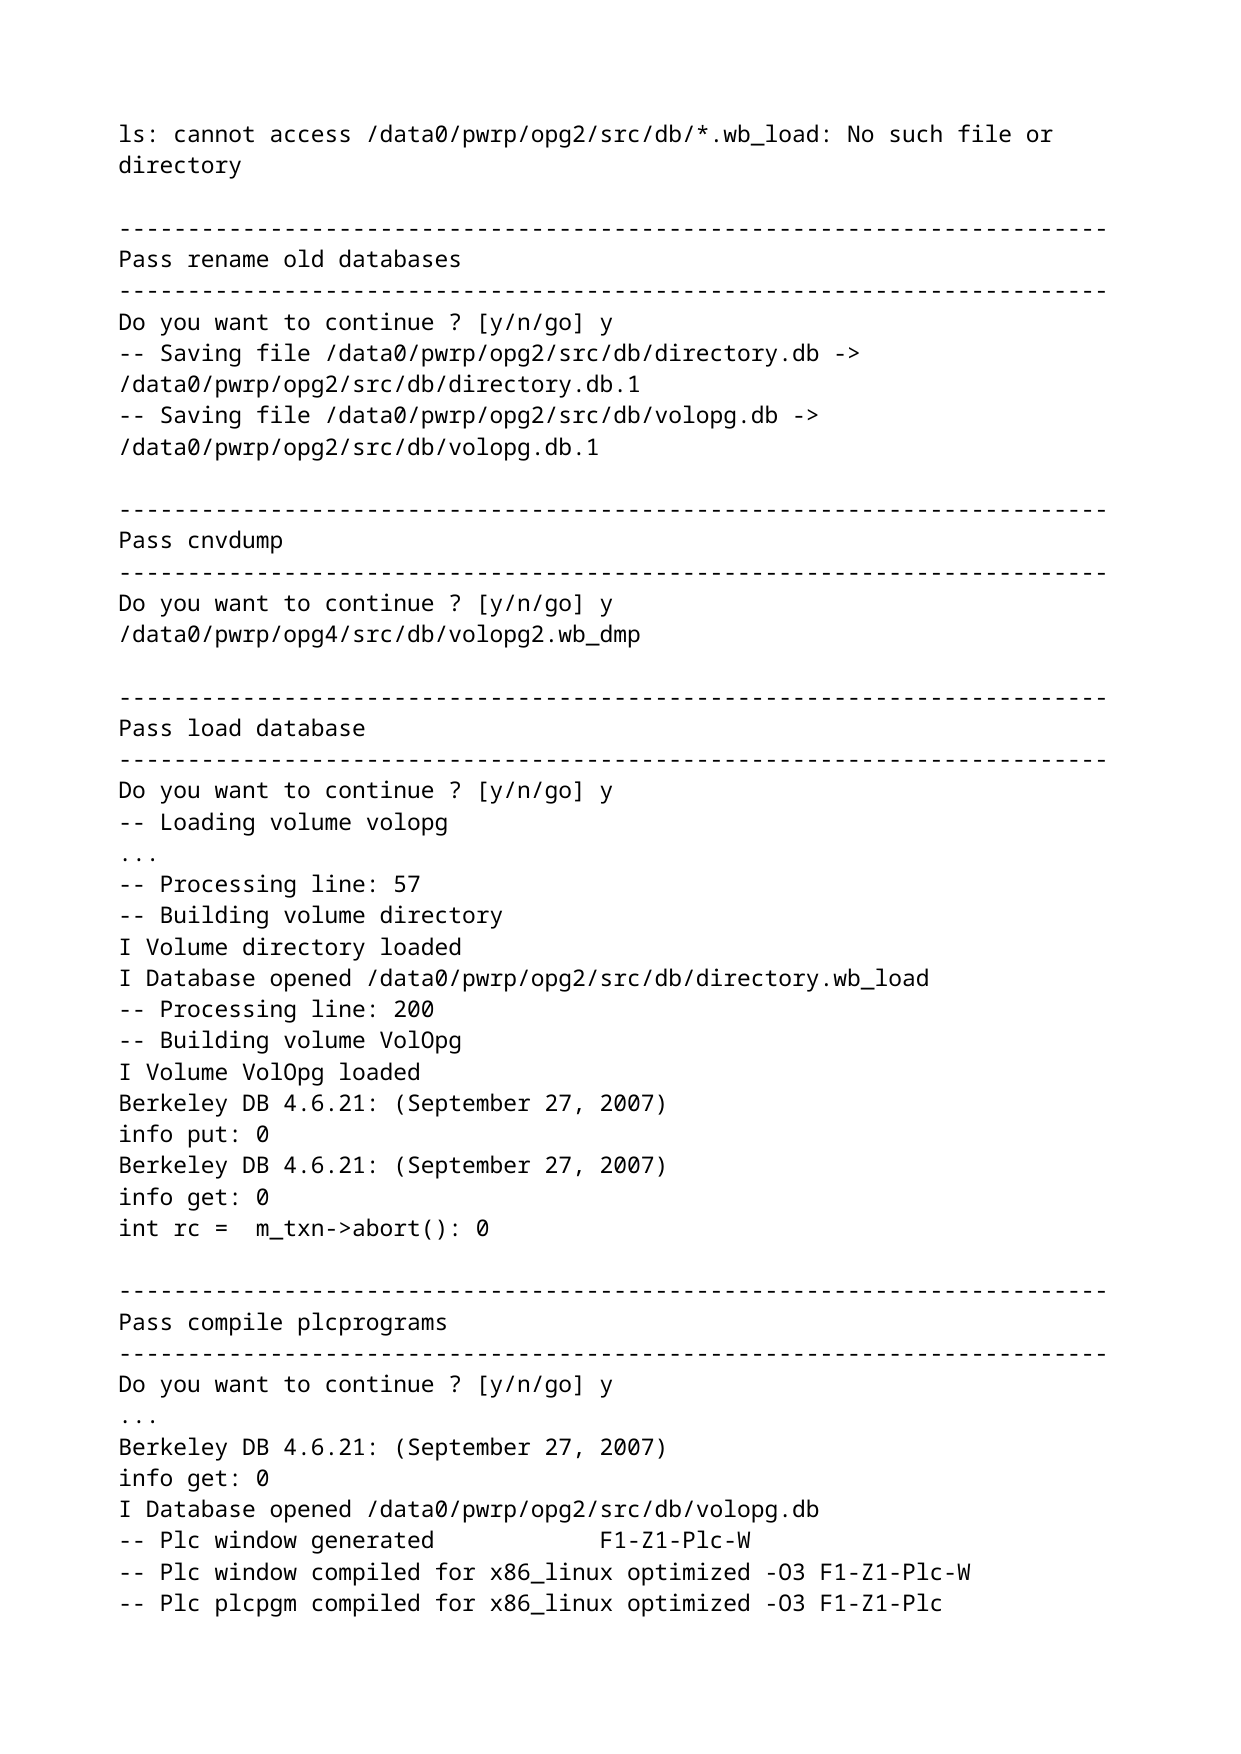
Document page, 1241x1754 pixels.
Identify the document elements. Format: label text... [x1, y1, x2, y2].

text ------------------------------------------------------------------------Pass cnvdump [118, 493, 1122, 556]
text ------------------------------------------------------------------------Do you want to continue ? [y/n/go] y [118, 274, 1122, 337]
text info get: 0 [118, 1181, 1122, 1212]
text -- Saving file /data0/pwrp/opg2/src/db/volopg.db -> /data0/pwrp/opg2/src/db/volopg.db.1 [118, 399, 1122, 462]
text ------------------------------------------------------------------------Do you want to continue ? [y/n/go] y [118, 556, 1122, 618]
text ------------------------------------------------------------------------Pass compile plcprograms [118, 1274, 1122, 1337]
text -- Plc plcpgm compiled for x86_linux optimized -O3 F1-Z1-Plc [118, 1587, 1122, 1618]
text /data0/pwrp/opg4/src/db/volopg2.wb_dmp [118, 618, 1122, 649]
text I Database opened /data0/pwrp/opg2/src/db/volopg.db [118, 1493, 1122, 1524]
text ------------------------------------------------------------------------Pass load database [118, 681, 1122, 743]
text -- Processing line: 57 [118, 868, 1122, 899]
text ------------------------------------------------------------------------Do you want to continue ? [y/n/go] y [118, 743, 1122, 806]
text -- Loading volume volopg [118, 806, 1122, 837]
text ... [118, 837, 1122, 868]
text -- Building volume directory [118, 899, 1122, 931]
text Berkeley DB 4.6.21: (September 27, 2007) [118, 1431, 1122, 1462]
text -- Building volume VolOpg [118, 1024, 1122, 1056]
text int rc = m_txn->abort(): 0 [118, 1212, 1122, 1243]
text -- Saving file /data0/pwrp/opg2/src/db/directory.db -> /data0/pwrp/opg2/src/db/directory.db.1 [118, 337, 1122, 399]
text I Volume directory loaded [118, 931, 1122, 962]
text ------------------------------------------------------------------------ Pass rename old databases [118, 212, 1122, 274]
text -- Plc window generated F1-Z1-Plc-W [118, 1524, 1122, 1556]
text ------------------------------------------------------------------------Do you want to continue ? [y/n/go] y [118, 1337, 1122, 1399]
text -- Processing line: 200 [118, 993, 1122, 1024]
text I Volume VolOpg loaded [118, 1056, 1122, 1087]
text ... [118, 1399, 1122, 1431]
text I Database opened /data0/pwrp/opg2/src/db/directory.wb_load [118, 962, 1122, 993]
text Berkeley DB 4.6.21: (September 27, 2007) [118, 1087, 1122, 1118]
text ls: cannot access /data0/pwrp/opg2/src/db/*.wb_load: No such file or directory [118, 118, 1122, 181]
text info get: 0 [118, 1462, 1122, 1493]
text -- Plc window compiled for x86_linux optimized -O3 F1-Z1-Plc-W [118, 1556, 1122, 1587]
text Berkeley DB 4.6.21: (September 27, 2007) [118, 1149, 1122, 1181]
text info put: 0 [118, 1118, 1122, 1149]
